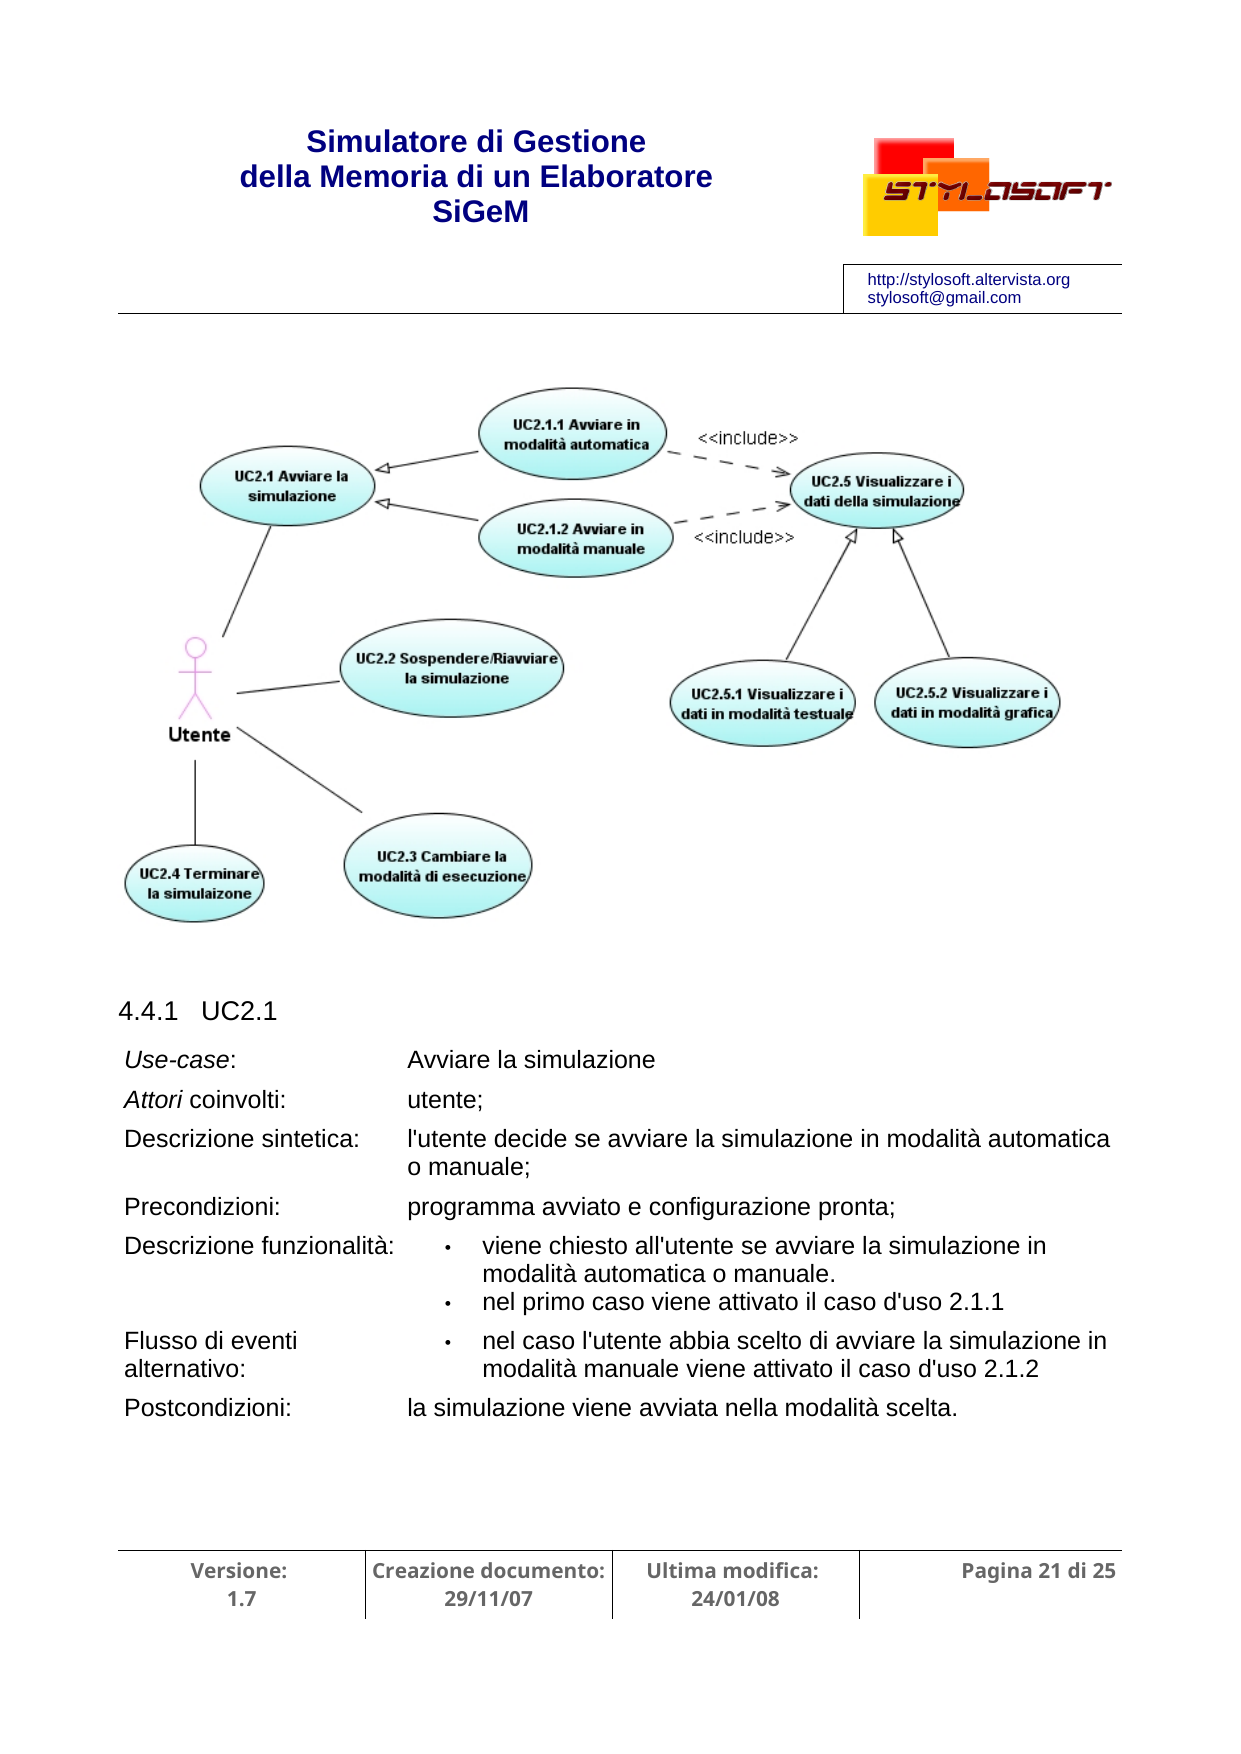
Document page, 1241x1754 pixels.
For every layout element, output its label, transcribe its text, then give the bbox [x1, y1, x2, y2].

table_cell l'utente decide se avviare la simulazione in modalità automatica o manuale; [401, 1119, 1122, 1187]
table_cell Postcondizioni: [118, 1389, 401, 1428]
table_cell utente; [401, 1080, 1122, 1119]
picture [848, 123, 1117, 247]
table_cell programma avviato e configurazione pronta; [401, 1187, 1122, 1226]
table_cell la simulazione viene avviata nella modalità scelta. [401, 1389, 1122, 1428]
table_cell nel caso l'utente abbia scelto di avviare la simulazione in modalità manuale viene attivato il caso d'uso 2.1.2 [401, 1321, 1122, 1388]
table_cell viene chiesto all'utente se avviare la simulazione in modalità automatica o manuale. nel primo caso viene attivato il caso d'uso 2.1.1 [401, 1226, 1122, 1321]
subtitle UC2.1 [118, 996, 1122, 1026]
table_cell Precondizioni: [118, 1187, 401, 1226]
table_cell Attori coinvolti: [118, 1080, 401, 1119]
table_cell Flusso di eventi alternativo: [118, 1321, 401, 1388]
table_header Avviare la simulazione [401, 1041, 1122, 1080]
table_cell Descrizione sintetica: [118, 1119, 401, 1187]
table_header Use-case: [118, 1041, 401, 1080]
picture [97, 356, 1087, 953]
table_cell Descrizione funzionalità: [118, 1226, 401, 1321]
